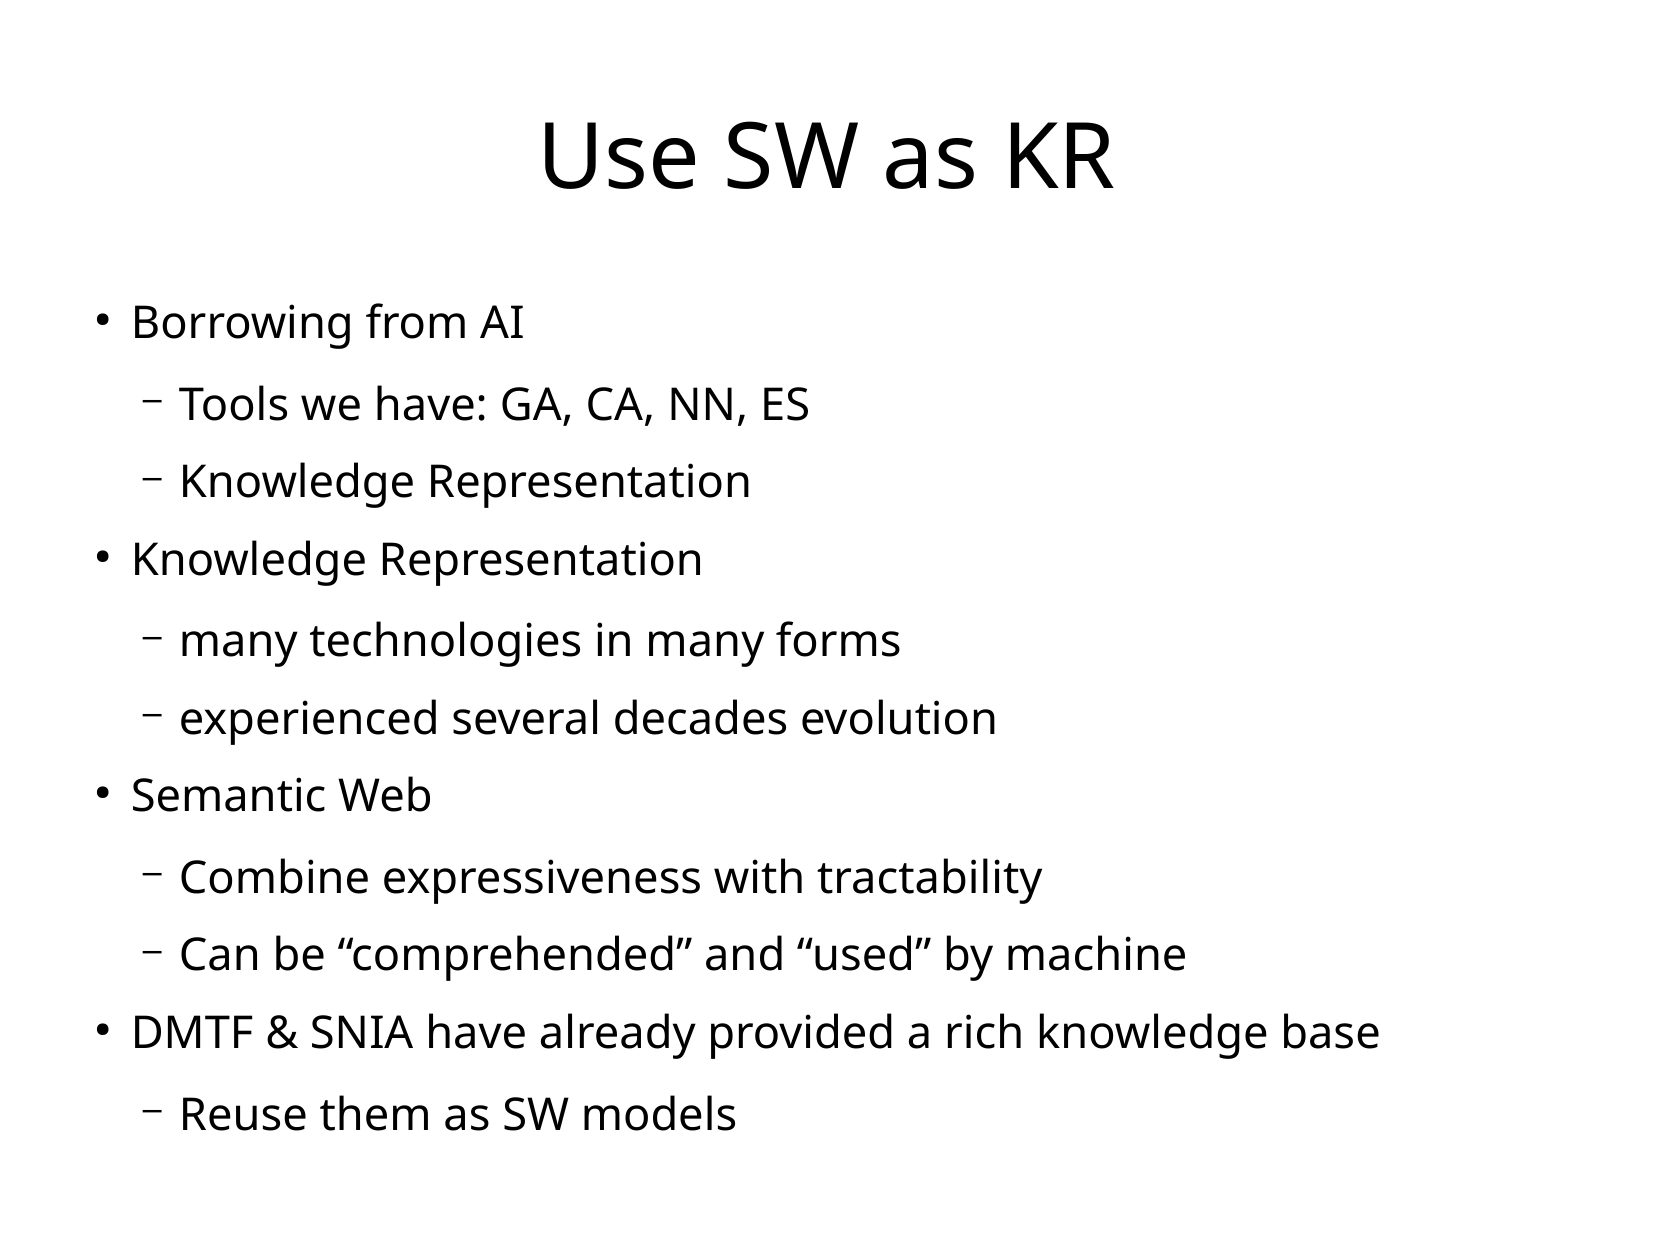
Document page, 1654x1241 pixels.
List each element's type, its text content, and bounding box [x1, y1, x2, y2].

list Borrowing from AI Tools we have: GA, CA, NN, ES Knowledge Representation Knowledge Representation many technologies in many forms experienced several decades evolution Semantic Web Combine expressiveness with tractability Can be “comprehended” and “used” by machine DMTF & SNIA have already provided a rich knowledge base Reuse them as SW models [82, 290, 1571, 1146]
title Use SW as KR [82, 49, 1571, 257]
